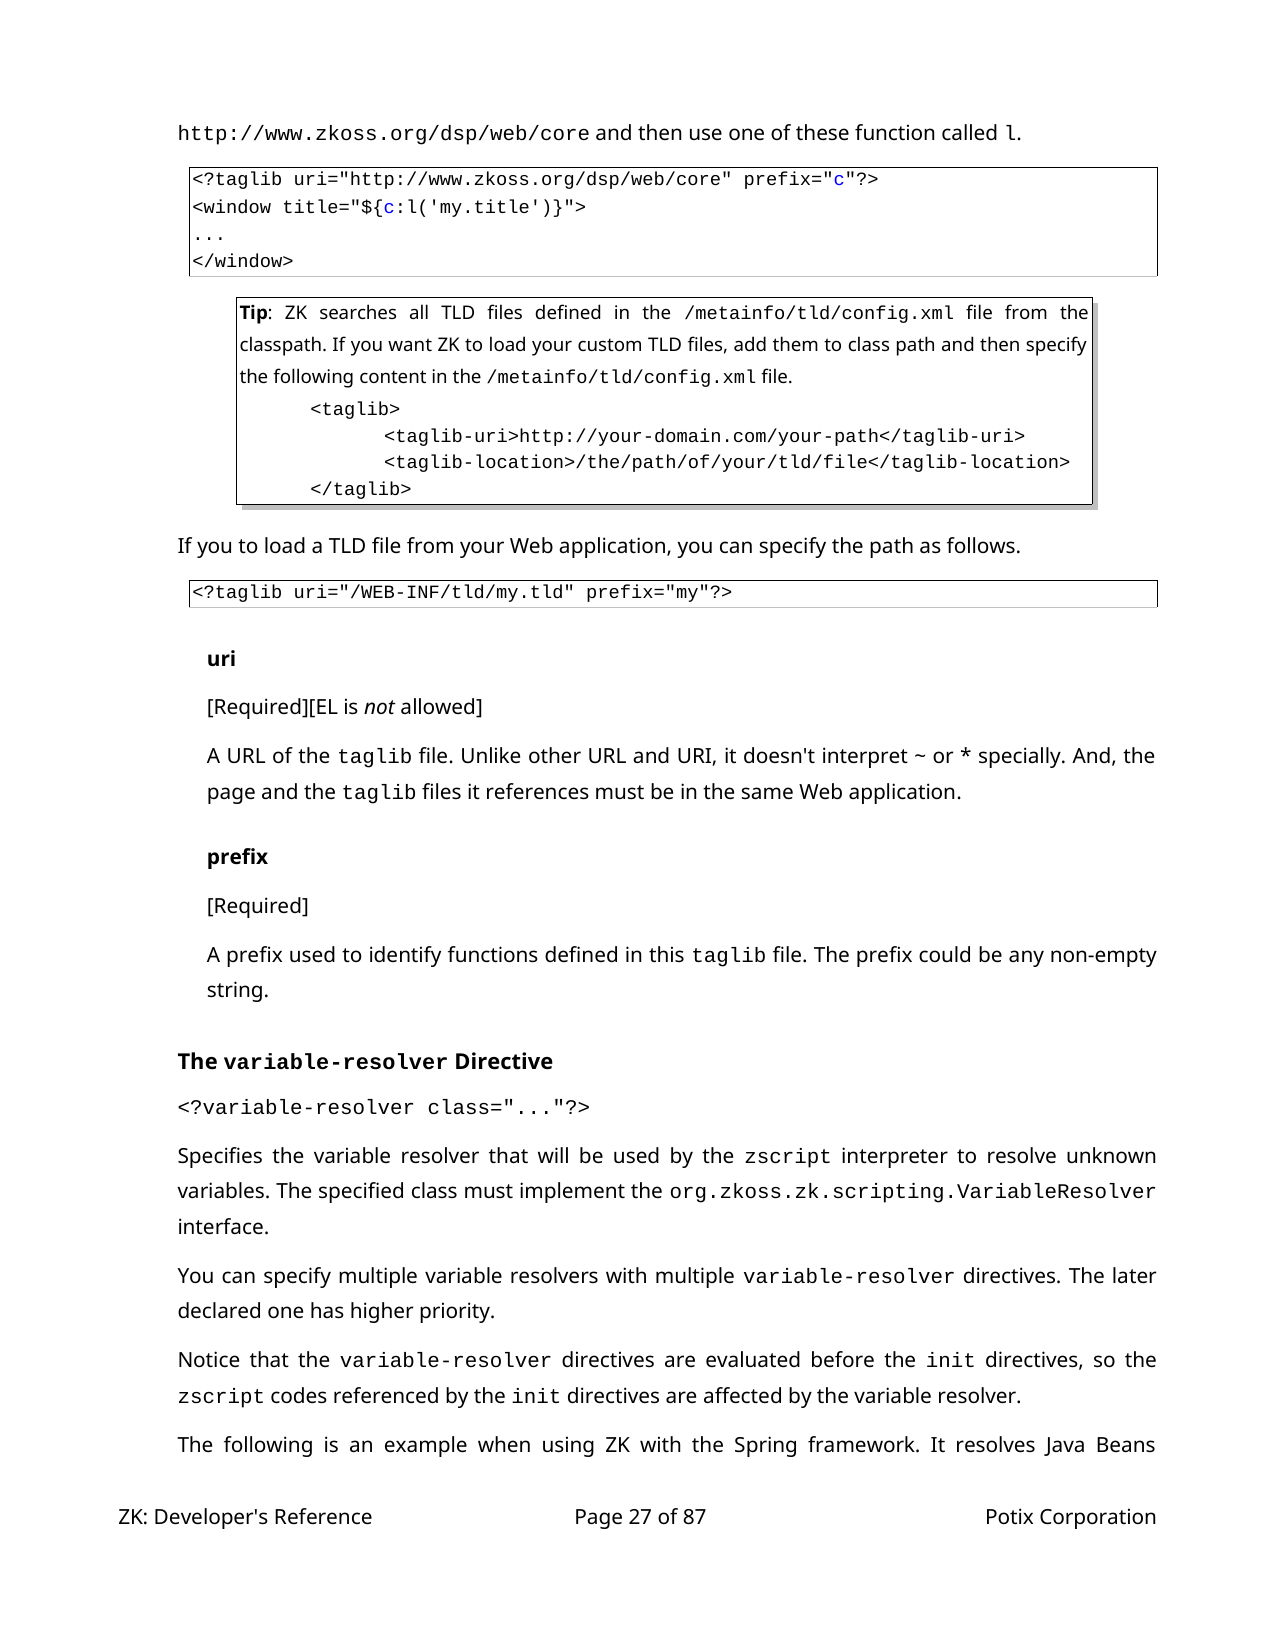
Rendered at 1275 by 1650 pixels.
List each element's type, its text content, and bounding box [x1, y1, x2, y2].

text <?taglib uri="http://www.zkoss.org/dsp/web/core" prefix="c"?> [190, 168, 1157, 192]
text Specifies the variable resolver that will be used by the zscript interpreter to resolve unknown variables. The specified class must implement the org.zkoss.zk.scripting.VariableResolver interface. [177, 1141, 1157, 1240]
text <?taglib uri="/WEB-INF/tld/my.tld" prefix="my"?> [190, 581, 1157, 607]
text ... [190, 222, 1157, 246]
subtitle The variable-resolver Directive [177, 1046, 1157, 1076]
text A prefix used to identify functions defined in this taglib file. The prefix could be any non-empty string. [207, 940, 1157, 1003]
subtitle prefix [207, 842, 1157, 870]
text <?variable-resolver class="..."?> [177, 1097, 1157, 1120]
text If you to load a TLD file from your Web application, you can specify the path as follows. [177, 531, 1157, 559]
text [Required][EL is not allowed] [207, 692, 1157, 721]
text The following is an example when using ZK with the Spring framework. It resolves Java Beans [177, 1430, 1157, 1458]
text Tip: ZK searches all TLD files defined in the /metainfo/tld/config.xml file from the classpath. If you want ZK to load your custom TLD files, add them to class path and then specify the following content in the /metainfo/tld/config.xml file. <taglib> <taglib-uri>http://your-domain.com/your-path</taglib-uri> <taglib-location>/the/path/of/your/tld/file</taglib-location> </taglib> [237, 298, 1092, 504]
text A URL of the taglib file. Unlike other URL and URI, it doesn't interpret ~ or * specially. And, the page and the taglib files it references must be in the same Web application. [207, 741, 1157, 805]
text </window> [190, 249, 1157, 276]
text You can specify multiple variable resolvers with multiple variable-resolver directives. The later declared one has higher priority. [177, 1261, 1157, 1324]
text [Required] [207, 891, 1157, 919]
subtitle uri [207, 644, 1157, 672]
text Notice that the variable-resolver directives are evaluated before the init directives, so the zscript codes referenced by the init directives are affected by the variable resolver. [177, 1345, 1157, 1409]
text <window title="${c:l('my.title')}"> [190, 194, 1157, 219]
text http://www.zkoss.org/dsp/web/core and then use one of these function called l. [177, 118, 1157, 147]
